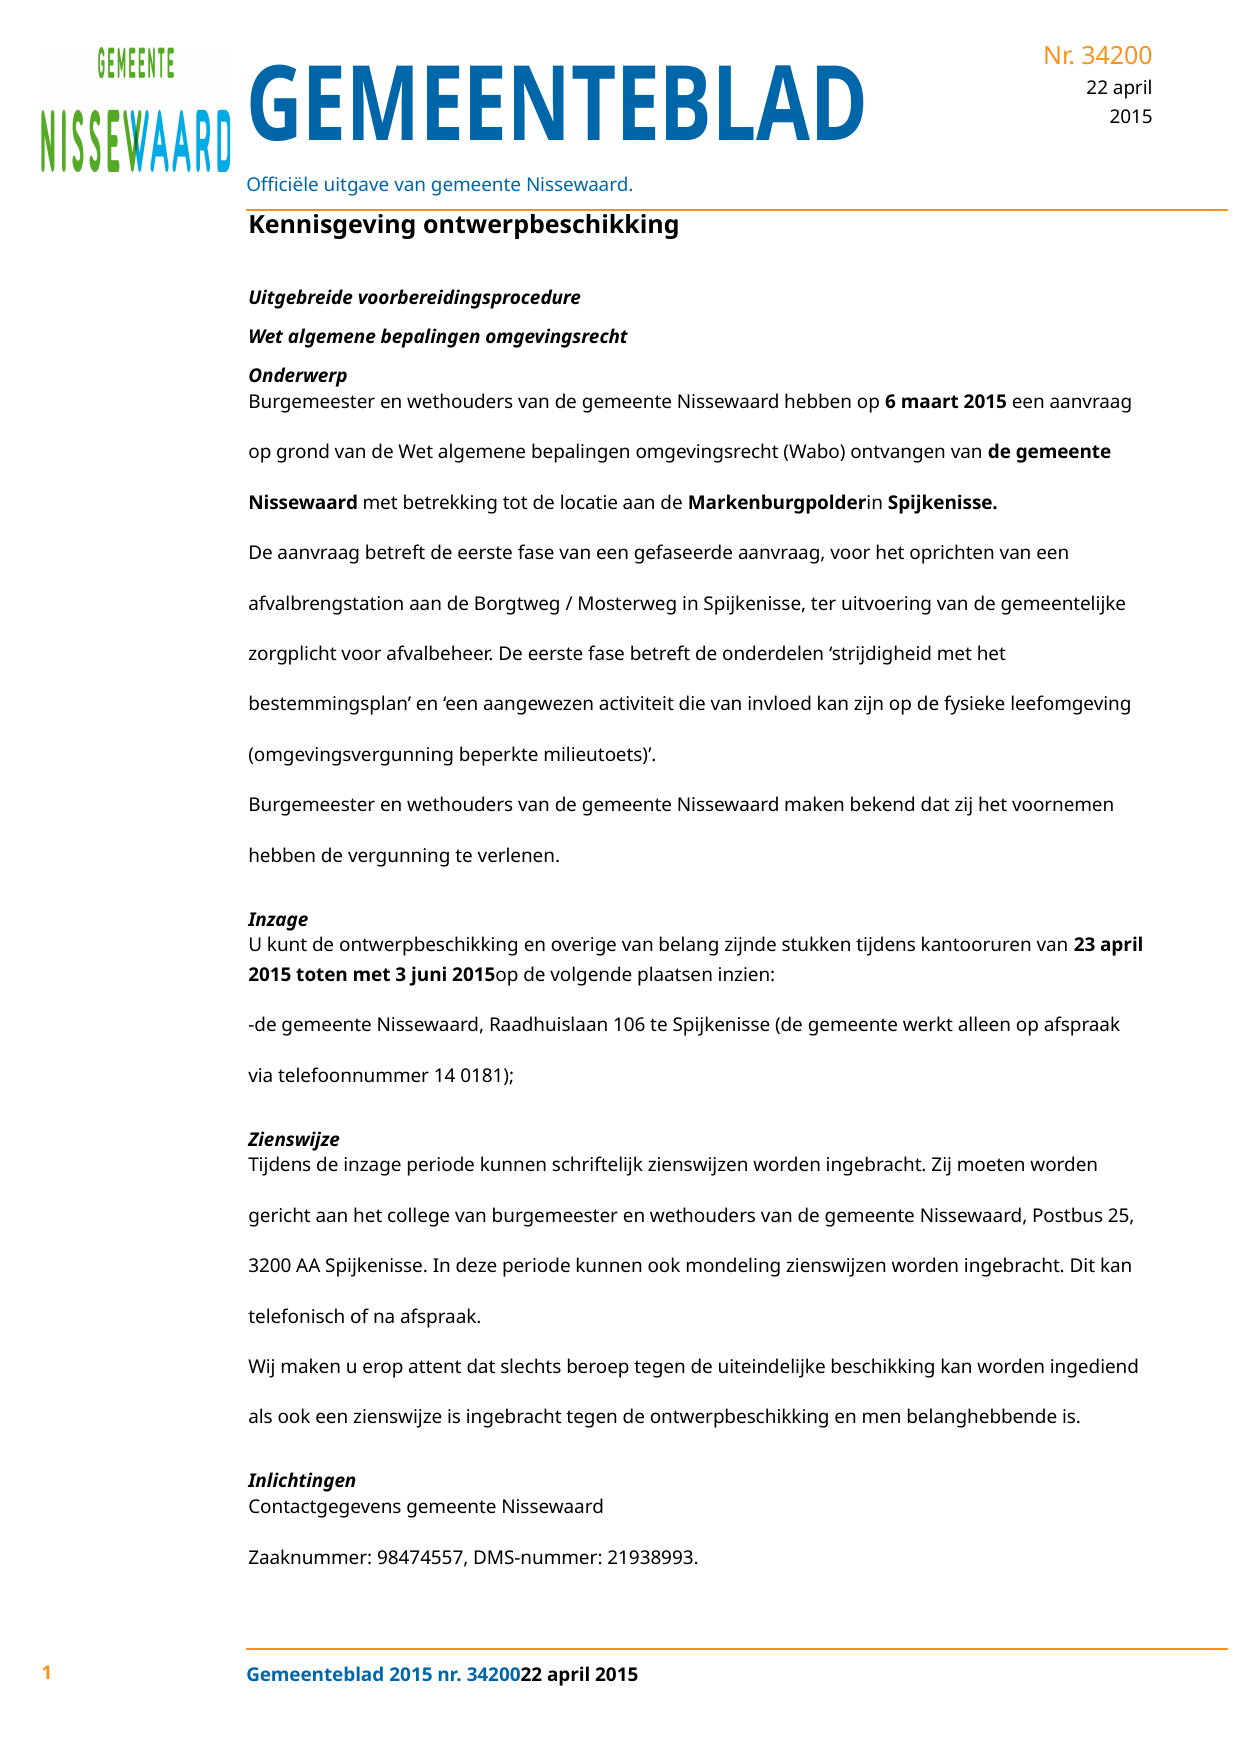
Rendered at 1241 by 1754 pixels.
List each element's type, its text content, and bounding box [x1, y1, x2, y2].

text Tijdens de inzage periode kunnen schriftelijk zienswijzen worden ingebracht. Zij moeten worden [248, 1152, 1152, 1177]
text afvalbrengstation aan de Borgtweg / Mosterweg in Spijkenisse, ter uitvoering van de gemeentelijke [248, 590, 1152, 616]
text Uitgebreide voorbereidingsprocedure [248, 284, 1152, 309]
text Nissewaard met betrekking tot de locatie aan de Markenburgpolderin Spijkenisse. [248, 489, 1152, 515]
text 3200 AA Spijkenisse. In deze periode kunnen ook mondeling zienswijzen worden ingebracht. Dit kan [248, 1252, 1152, 1278]
text bestemmingsplan’ en ‘een aangewezen activiteit die van invloed kan zijn op de fysieke leefomgeving [248, 691, 1152, 716]
text Burgemeester en wethouders van de gemeente Nissewaard hebben op 6 maart 2015 een aanvraag [248, 388, 1152, 414]
picture [154, 157, 165, 172]
text gericht aan het college van burgemeester en wethouders van de gemeente Nissewaard, Postbus 25, [248, 1202, 1152, 1228]
text telefonisch of na afspraak. [248, 1303, 1152, 1329]
picture [222, 122, 227, 160]
text Contactgegevens gemeente Nissewaard [248, 1493, 1152, 1519]
text zorgplicht voor afvalbeheer. De eerste fase betreft de onderdelen ‘strijdigheid met het [248, 640, 1152, 666]
picture [200, 151, 206, 172]
text -de gemeente Nissewaard, Raadhuislaan 106 te Spijkenisse (de gemeente werkt alleen op afspraak [248, 1012, 1152, 1037]
text Burgemeester en wethouders van de gemeente Nissewaard maken bekend dat zij het voornemen [248, 791, 1152, 817]
text hebben de vergunning te verlenen. [248, 842, 1152, 868]
picture [41, 47, 231, 172]
text Onderwerp [248, 362, 1152, 388]
picture [201, 122, 206, 138]
text op grond van de Wet algemene bepalingen omgevingsrecht (Wabo) ontvangen van de gemeente [248, 438, 1152, 464]
text Zienswijze [248, 1126, 1152, 1152]
text via telefoonnummer 14 0181); [248, 1062, 1152, 1088]
text Inzage [248, 906, 1152, 932]
text Wet algemene bepalingen omgevingsrecht [248, 323, 1152, 349]
text Inlichtingen [248, 1468, 1152, 1493]
text als ook een zienswijze is ingebracht tegen de ontwerpbeschikking en men belanghebbende is. [248, 1404, 1152, 1429]
text De aanvraag betreft de eerste fase van een gefaseerde aanvraag, voor het oprichten van een [248, 539, 1152, 565]
picture [176, 157, 187, 172]
text Zaaknummer: 98474557, DMS-nummer: 21938993. [248, 1544, 1152, 1569]
text (omgevingsvergunning beperkte milieutoets)’. [248, 741, 1152, 767]
text Wij maken u erop attent dat slechts beroep tegen de uiteindelijke beschikking kan worden ingediend [248, 1353, 1152, 1379]
text U kunt de ontwerpbeschikking en overige van belang zijnde stukken tijdens kantooruren van 23 april 2015 toten met 3 juni 2015op de volgende plaatsen inzien: [248, 932, 1152, 987]
text Kennisgeving ontwerpbeschikking [248, 211, 1152, 241]
